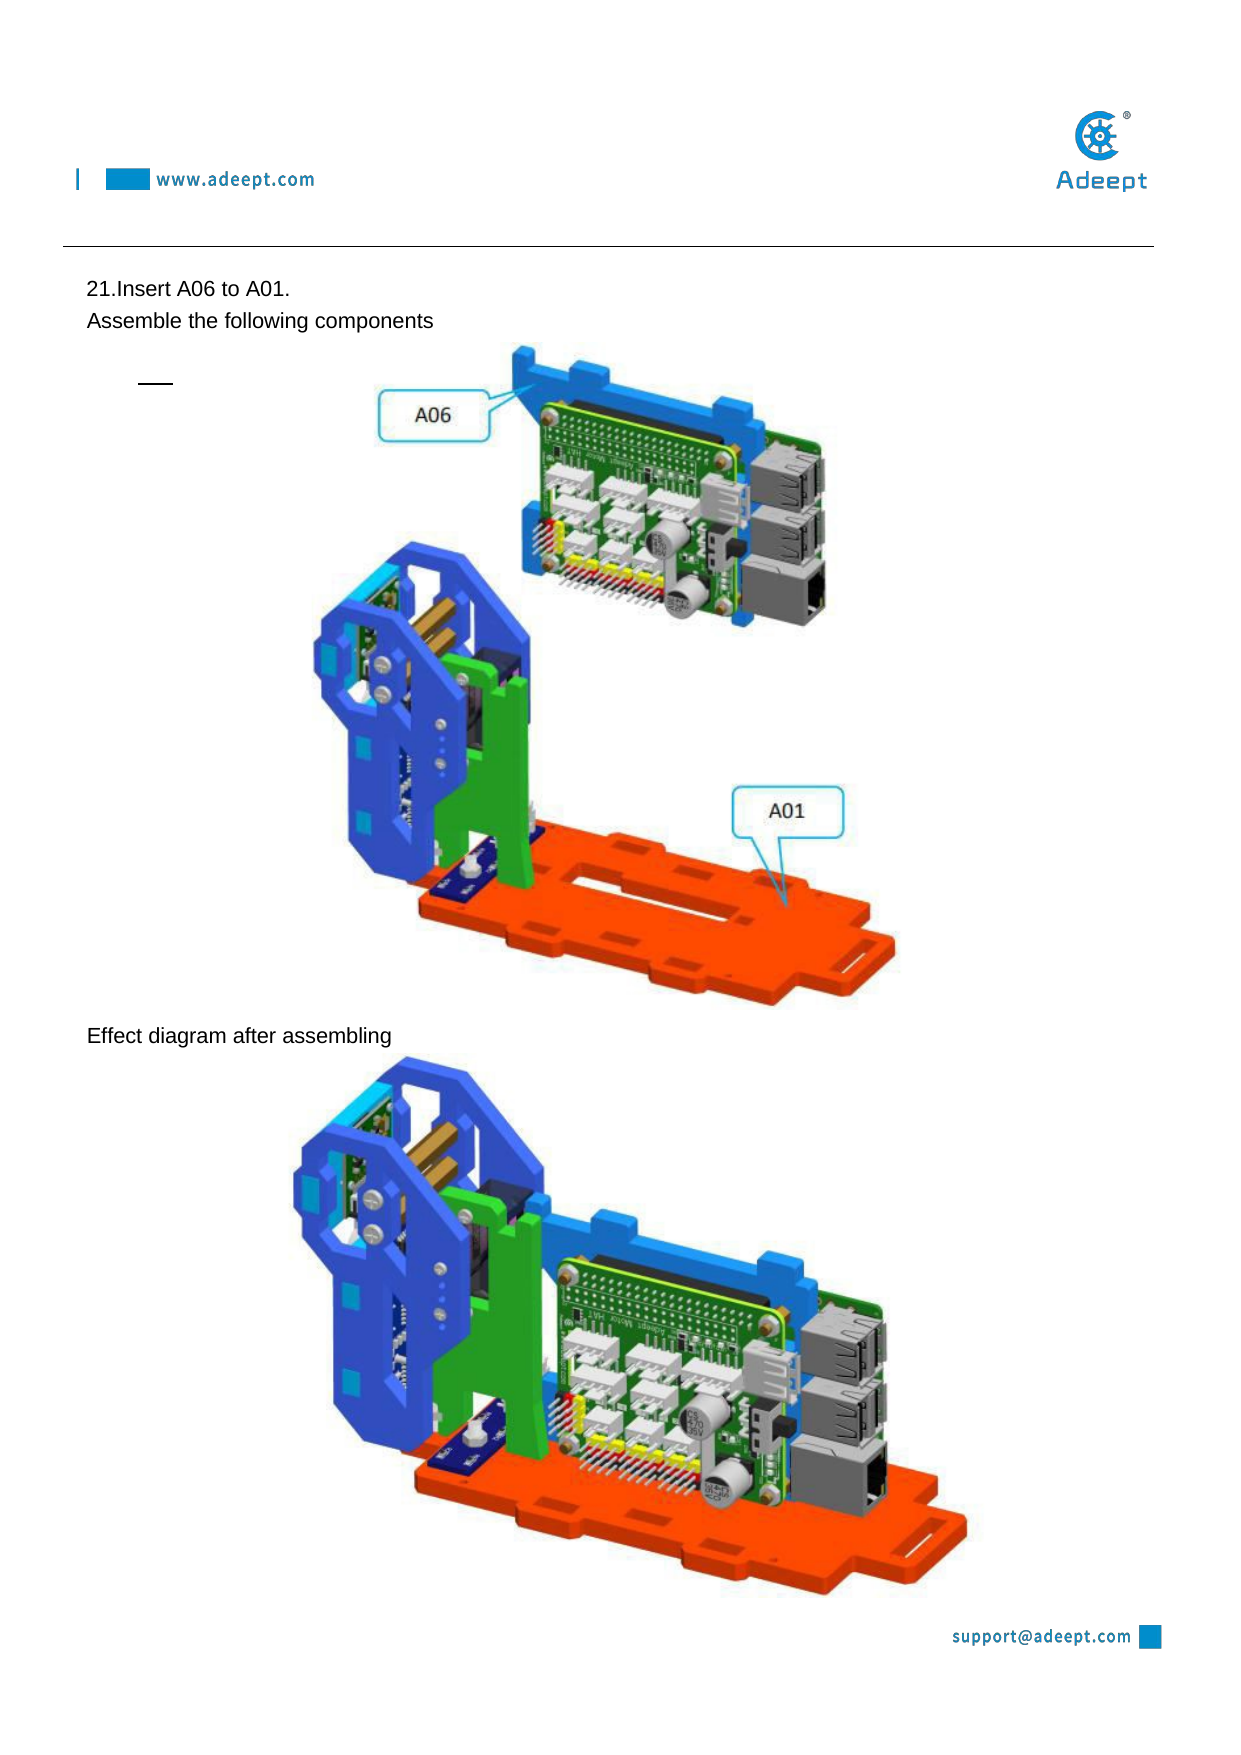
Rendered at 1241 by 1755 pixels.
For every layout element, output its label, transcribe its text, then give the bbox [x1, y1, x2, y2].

text Effect diagram after assembling [87, 1023, 1178, 1049]
picture [947, 1625, 1139, 1649]
picture [1056, 111, 1147, 192]
text Assemble the following components [87, 308, 1178, 334]
picture [75, 167, 343, 191]
list Insert A06 to A01. [87, 276, 1178, 301]
picture [311, 342, 948, 1010]
picture [271, 1053, 986, 1598]
